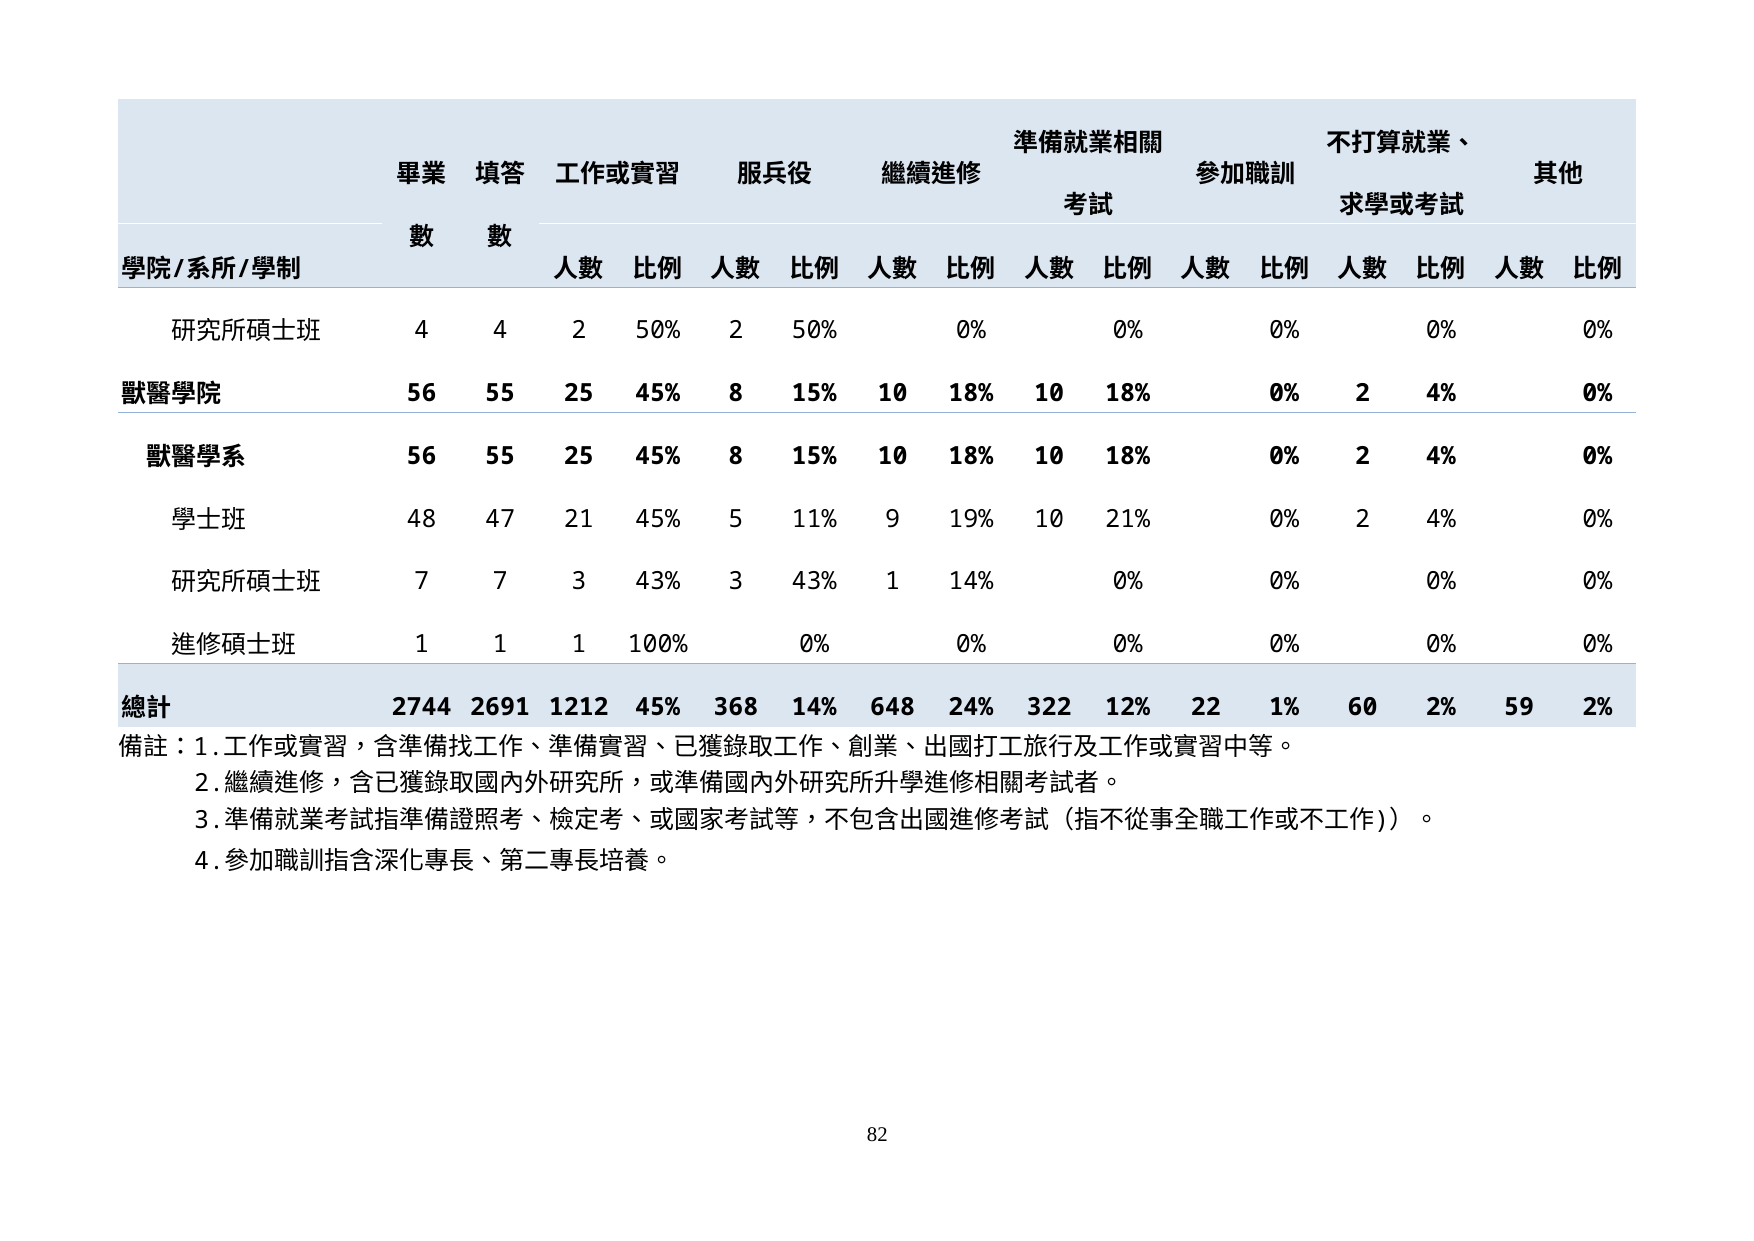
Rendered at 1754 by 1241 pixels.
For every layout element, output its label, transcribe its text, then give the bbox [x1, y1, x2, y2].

table_cell [1166, 413, 1245, 476]
table_cell 0% [1558, 413, 1636, 476]
table_cell 14% [775, 664, 853, 727]
table_header 畢業數 [382, 99, 461, 287]
table_cell 3 [696, 538, 775, 601]
table_cell 8 [696, 350, 775, 412]
table_cell 60 [1323, 664, 1401, 727]
table_cell 4% [1401, 350, 1480, 412]
table_cell 368 [696, 664, 775, 727]
table_cell 18% [931, 413, 1010, 476]
table_cell 43% [618, 538, 696, 601]
table_cell 7 [382, 538, 461, 601]
table_cell 學士班 [118, 476, 382, 538]
table_cell 55 [461, 413, 539, 476]
text 4.參加職訓指含深化專長、第二專長培養。 [118, 835, 1636, 878]
table_cell 18% [931, 350, 1010, 412]
table_cell 11% [775, 476, 853, 538]
table_cell 2% [1558, 664, 1636, 727]
table_cell [1480, 288, 1558, 349]
table_cell 100% [618, 601, 696, 663]
table_cell 10 [1010, 350, 1088, 412]
table_cell [1480, 476, 1558, 538]
table_cell 0% [1088, 288, 1166, 349]
table_cell [853, 288, 931, 349]
table_header 服兵役 [696, 99, 853, 223]
table_cell 0% [1088, 538, 1166, 601]
table_cell 比例 [775, 224, 853, 287]
table_cell 比例 [1558, 224, 1636, 287]
table_cell 45% [618, 413, 696, 476]
table_cell 獸醫學院 [118, 350, 382, 412]
table_cell 0% [1245, 601, 1323, 663]
table_cell 獸醫學系 [118, 413, 382, 476]
table_header 工作或實習 [539, 99, 696, 223]
table_cell 59 [1480, 664, 1558, 727]
table_cell 研究所碩士班 [118, 288, 382, 349]
table_cell 人數 [1480, 224, 1558, 287]
table_cell 1 [853, 538, 931, 601]
table_cell 0% [1088, 601, 1166, 663]
table_cell 3 [539, 538, 618, 601]
table_cell 0% [1245, 413, 1323, 476]
text 備註：1.工作或實習，含準備找工作、準備實習、已獲錄取工作、創業、出國打工旅行及工作或實習中等。 [118, 727, 1636, 763]
table_cell 0% [775, 601, 853, 663]
table_cell 0% [1245, 288, 1323, 349]
table_cell 50% [775, 288, 853, 349]
table_cell 18% [1088, 350, 1166, 412]
table_cell 648 [853, 664, 931, 727]
table_header 繼續進修 [853, 99, 1010, 223]
table_cell 總計 [118, 664, 382, 727]
table_cell 0% [1401, 601, 1480, 663]
table_cell 10 [853, 350, 931, 412]
table_cell 人數 [1010, 224, 1088, 287]
table_cell [1166, 288, 1245, 349]
table_cell 14% [931, 538, 1010, 601]
table_cell 10 [1010, 413, 1088, 476]
table_cell 學院/系所/學制 [118, 224, 382, 287]
table_cell 19% [931, 476, 1010, 538]
table_cell 322 [1010, 664, 1088, 727]
table_cell 1 [382, 601, 461, 663]
table_cell 2% [1401, 664, 1480, 727]
table_cell 56 [382, 350, 461, 412]
table_cell 4% [1401, 476, 1480, 538]
table_cell 24% [931, 664, 1010, 727]
table_header 參加職訓 [1166, 99, 1323, 223]
table_cell 0% [1558, 288, 1636, 349]
table_cell 5 [696, 476, 775, 538]
table_cell 1212 [539, 664, 618, 727]
table_cell 45% [618, 476, 696, 538]
table_cell 18% [1088, 413, 1166, 476]
table_cell [1323, 288, 1401, 349]
table_cell 12% [1088, 664, 1166, 727]
table_cell [696, 601, 775, 663]
table_cell 22 [1166, 664, 1245, 727]
table_cell 1% [1245, 664, 1323, 727]
table_cell 比例 [1245, 224, 1323, 287]
table_cell 比例 [1401, 224, 1480, 287]
table_cell 0% [1558, 350, 1636, 412]
table_cell 10 [853, 413, 931, 476]
table_cell [1010, 538, 1088, 601]
table_cell [1480, 413, 1558, 476]
table_cell 人數 [853, 224, 931, 287]
table_cell 15% [775, 350, 853, 412]
table_cell 15% [775, 413, 853, 476]
table_cell [853, 601, 931, 663]
text 2.繼續進修，含已獲錄取國內外研究所，或準備國內外研究所升學進修相關考試者。 [118, 763, 1636, 799]
table_cell [1480, 601, 1558, 663]
table_cell 50% [618, 288, 696, 349]
table_cell 0% [1558, 476, 1636, 538]
table_cell [1166, 476, 1245, 538]
table_cell 2 [1323, 350, 1401, 412]
table_cell 21 [539, 476, 618, 538]
table_cell 21% [1088, 476, 1166, 538]
table_cell [1010, 288, 1088, 349]
table_cell 2 [1323, 413, 1401, 476]
table_cell [1480, 538, 1558, 601]
table_cell 比例 [618, 224, 696, 287]
table_cell 25 [539, 350, 618, 412]
table_cell [1323, 601, 1401, 663]
table_cell 2691 [461, 664, 539, 727]
table_cell 25 [539, 413, 618, 476]
table_cell 9 [853, 476, 931, 538]
table_cell 人數 [1166, 224, 1245, 287]
table_cell 0% [1401, 538, 1480, 601]
table_cell 56 [382, 413, 461, 476]
table_header 準備就業相關考試 [1010, 99, 1166, 223]
table_cell 人數 [1323, 224, 1401, 287]
table_cell 0% [1245, 350, 1323, 412]
table_cell [1480, 350, 1558, 412]
table_cell 0% [931, 601, 1010, 663]
table_header [118, 99, 382, 223]
table_header 不打算就業、求學或考試 [1323, 99, 1480, 223]
table_cell 8 [696, 413, 775, 476]
table_cell [1166, 538, 1245, 601]
table_header 其他 [1480, 99, 1636, 223]
table_cell [1323, 538, 1401, 601]
table_cell 1 [461, 601, 539, 663]
table_cell 7 [461, 538, 539, 601]
table_cell 4 [382, 288, 461, 349]
table_cell 0% [1245, 538, 1323, 601]
table_header 填答數 [461, 99, 539, 287]
table_cell 10 [1010, 476, 1088, 538]
table_cell 0% [1245, 476, 1323, 538]
table_cell 2744 [382, 664, 461, 727]
table_cell 45% [618, 350, 696, 412]
table_cell 48 [382, 476, 461, 538]
table_cell 比例 [1088, 224, 1166, 287]
text 3.準備就業考試指準備證照考、檢定考、或國家考試等，不包含出國進修考試（指不從事全職工作或不工作)）。 [118, 799, 1636, 835]
table_cell 0% [1401, 288, 1480, 349]
table_cell 人數 [696, 224, 775, 287]
table_cell 2 [696, 288, 775, 349]
table_cell 0% [931, 288, 1010, 349]
table_cell 47 [461, 476, 539, 538]
table_cell 人數 [539, 224, 618, 287]
table_cell 2 [539, 288, 618, 349]
table_cell [1166, 601, 1245, 663]
table_cell [1010, 601, 1088, 663]
table_cell 55 [461, 350, 539, 412]
table_cell 0% [1558, 538, 1636, 601]
table_cell 比例 [931, 224, 1010, 287]
table_cell 2 [1323, 476, 1401, 538]
table_cell 4% [1401, 413, 1480, 476]
table_cell 43% [775, 538, 853, 601]
table_cell 1 [539, 601, 618, 663]
table_cell 研究所碩士班 [118, 538, 382, 601]
table_cell 45% [618, 664, 696, 727]
table_cell 4 [461, 288, 539, 349]
table_cell [1166, 350, 1245, 412]
table_cell 進修碩士班 [118, 601, 382, 663]
table_cell 0% [1558, 601, 1636, 663]
